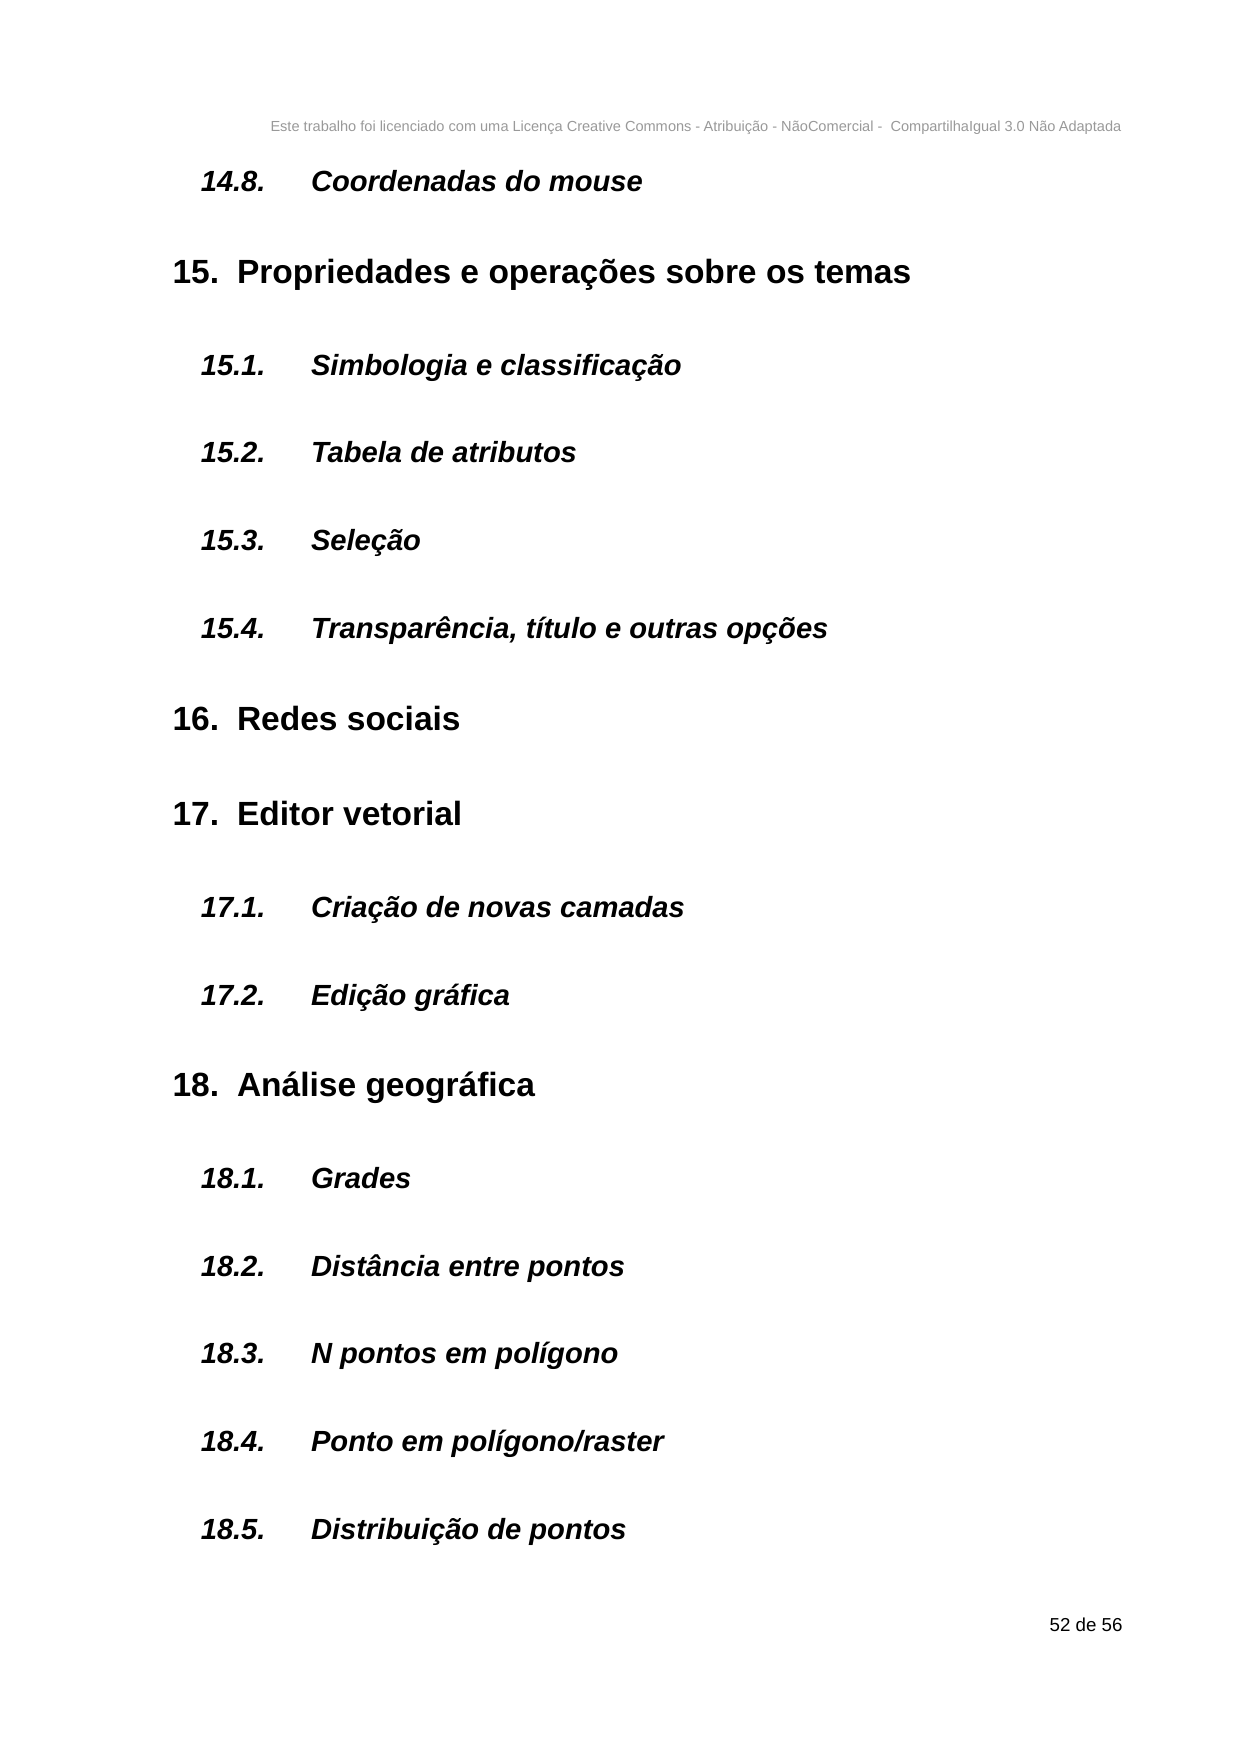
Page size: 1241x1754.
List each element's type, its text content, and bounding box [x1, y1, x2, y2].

subtitle Distância entre pontos [163, 1248, 1077, 1282]
subtitle Coordenadas do mouse [163, 164, 1077, 198]
subtitle Distribuição de pontos [163, 1512, 1077, 1546]
subtitle Criação de novas camadas [163, 890, 1077, 923]
subtitle Editor vetorial [163, 794, 1077, 833]
subtitle Ponto em polígono/raster [163, 1424, 1077, 1458]
subtitle Transparência, título e outras opções [163, 611, 1077, 644]
subtitle Seleção [163, 523, 1077, 557]
subtitle Simbologia e classificação [163, 348, 1077, 381]
subtitle Análise geográfica [163, 1065, 1077, 1104]
subtitle Propriedades e operações sobre os temas [163, 252, 1077, 291]
subtitle Tabela de atributos [163, 435, 1077, 469]
subtitle Grades [163, 1161, 1077, 1194]
subtitle Redes sociais [163, 699, 1077, 737]
subtitle N pontos em polígono [163, 1336, 1077, 1370]
subtitle Edição gráfica [163, 977, 1077, 1011]
